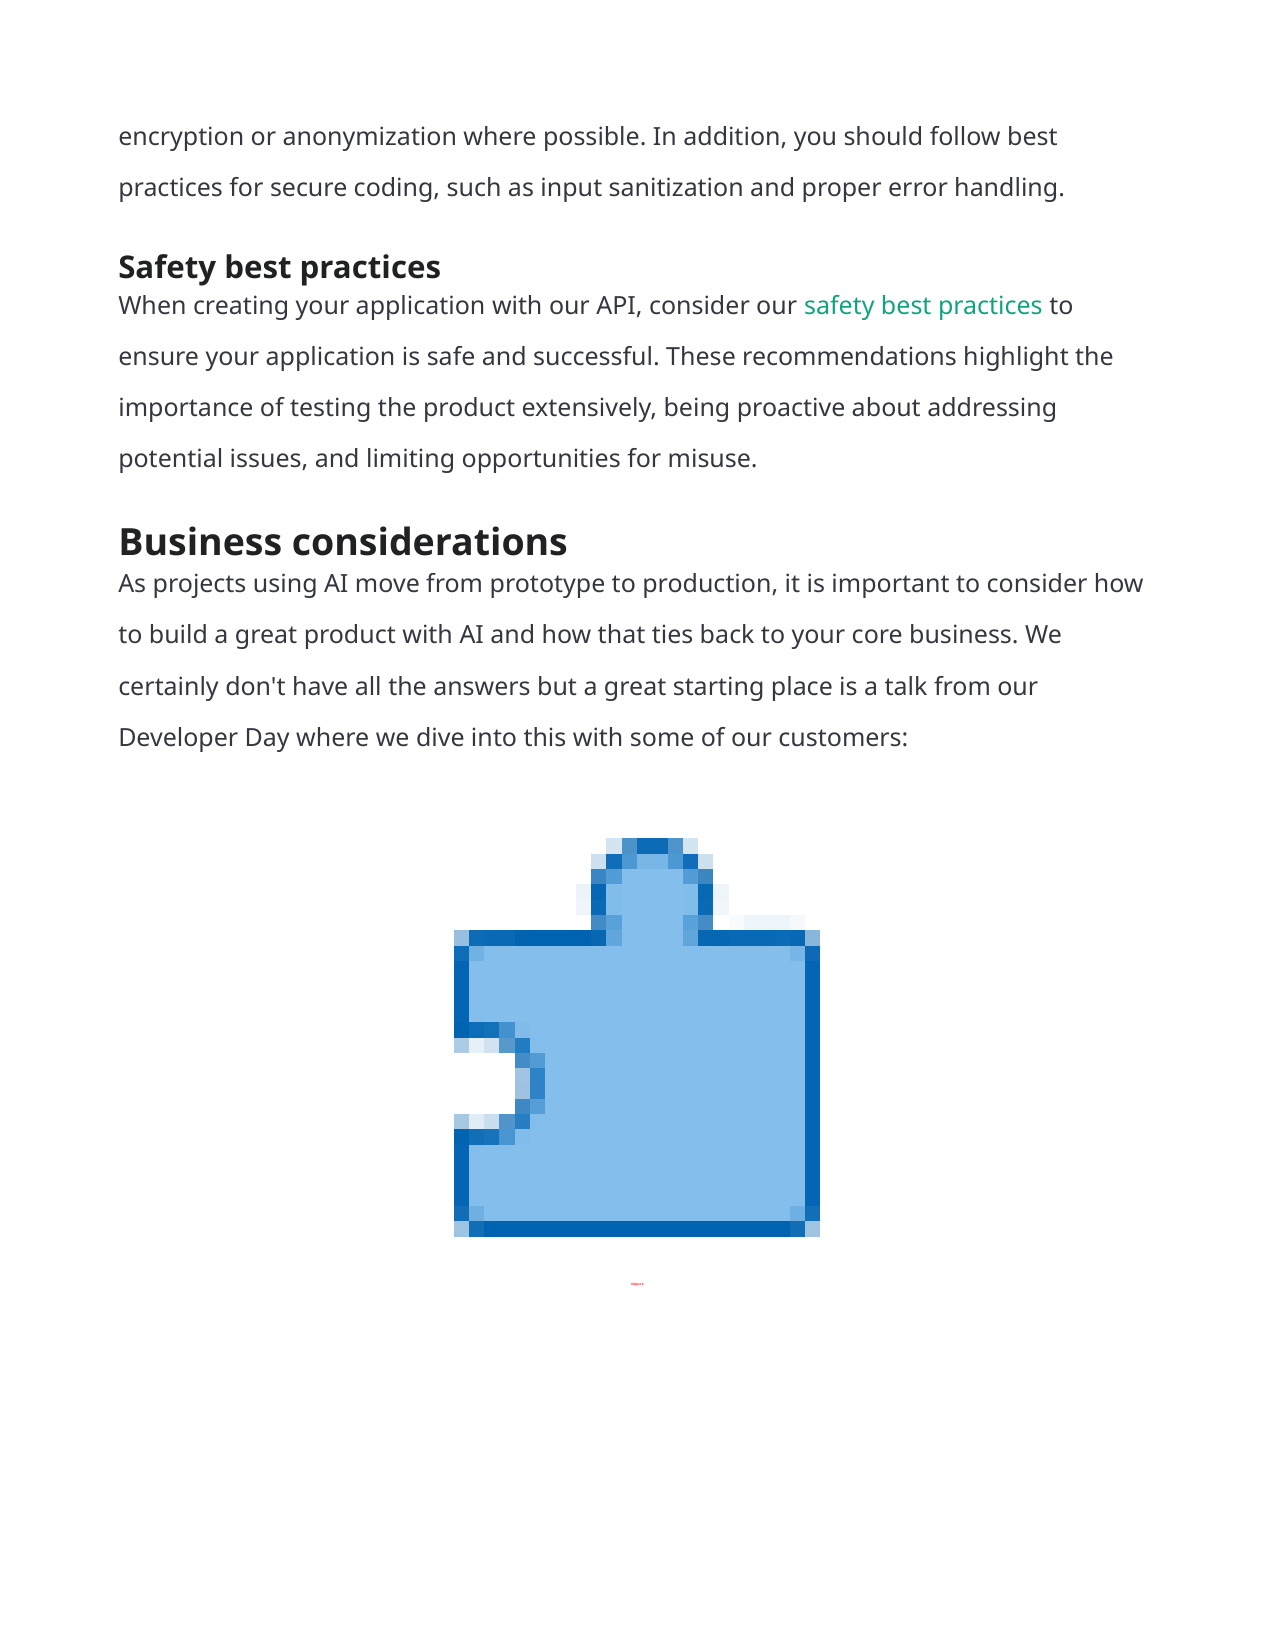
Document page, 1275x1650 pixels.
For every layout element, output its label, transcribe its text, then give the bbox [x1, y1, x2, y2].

text encryption or anonymization where possible. In addition, you should follow best practices for secure coding, such as input sanitization and proper error handling. [118, 118, 1157, 203]
text When creating your application with our API, consider our safety best practices to ensure your application is safe and successful. These recommendations highlight the importance of testing the product extensively, being proactive about addressing potential issues, and limiting opportunities for misuse. [118, 287, 1157, 474]
text As projects using AI move from prototype to production, it is important to consider how to build a great product with AI and how that ties back to your core business. We certainly don't have all the answers but a great starting place is a talk from our Developer Day where we dive into this with some of our customers: [118, 566, 1157, 753]
subtitle Safety best practices [118, 244, 1157, 287]
subtitle Business considerations [118, 515, 1157, 566]
